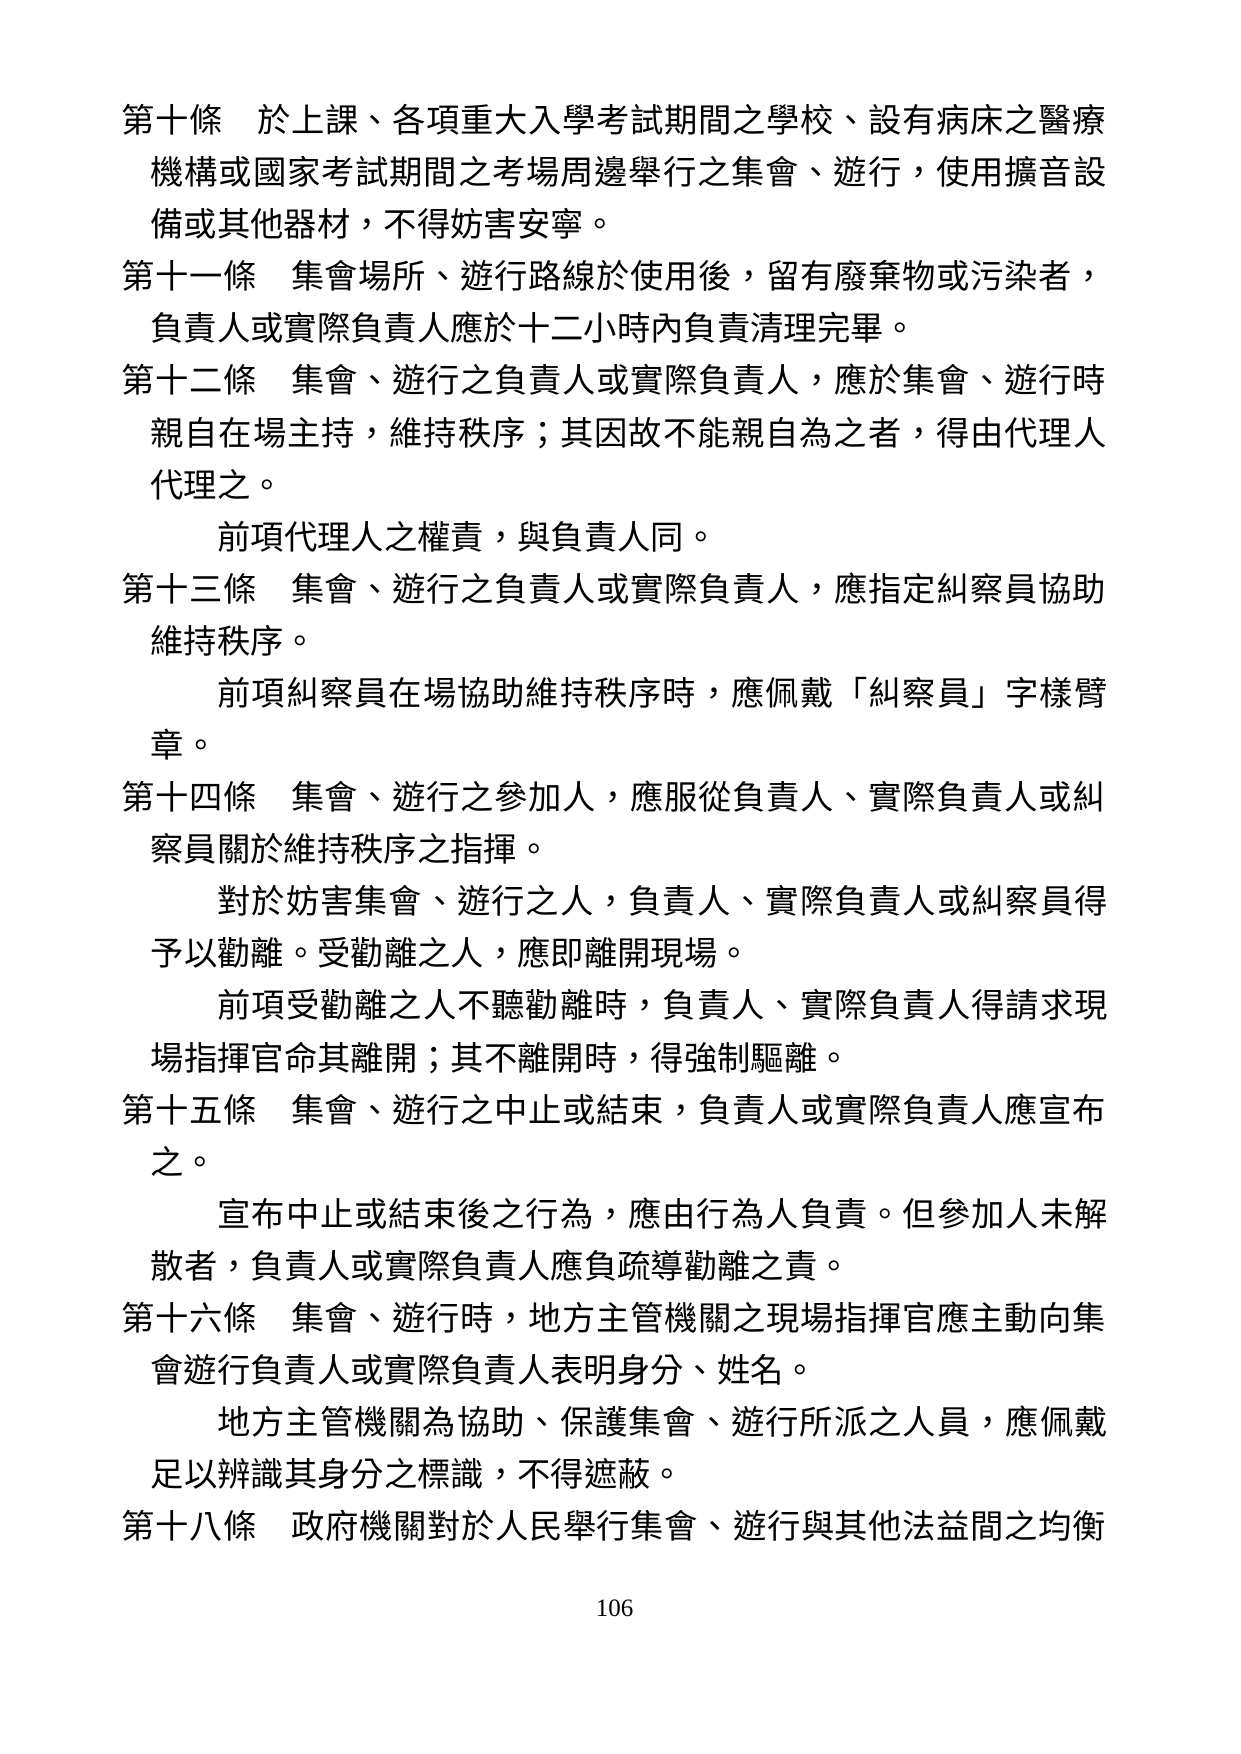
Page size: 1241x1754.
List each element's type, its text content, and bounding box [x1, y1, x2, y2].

text 第十八條 政府機關對於人民舉行集會、遊行與其他法益間之均衡 [121, 1497, 1107, 1549]
text 第十六條 集會、遊行時，地方主管機關之現場指揮官應主動向集會遊行負責人或實際負責人表明身分、姓名。 [121, 1289, 1107, 1393]
text 宣布中止或結束後之行為，應由行為人負責。但參加人未解散者，負責人或實際負責人應負疏導勸離之責。 [151, 1184, 1107, 1289]
text 第十條 於上課、各項重大入學考試期間之學校、設有病床之醫療機構或國家考試期間之考場周邊舉行之集會、遊行，使用擴音設備或其他器材，不得妨害安寧。 [121, 91, 1107, 247]
text 第十四條 集會、遊行之參加人，應服從負責人、實際負責人或糾察員關於維持秩序之指揮。 [121, 768, 1107, 872]
text 第十三條 集會、遊行之負責人或實際負責人，應指定糾察員協助維持秩序。 [121, 559, 1107, 664]
text 前項代理人之權責，與負責人同。 [151, 507, 1107, 559]
text 前項糾察員在場協助維持秩序時，應佩戴「糾察員」字樣臂章。 [151, 664, 1107, 768]
text 第十一條 集會場所、遊行路線於使用後，留有廢棄物或污染者，負責人或實際負責人應於十二小時內負責清理完畢。 [121, 247, 1107, 351]
text 第十二條 集會、遊行之負責人或實際負責人，應於集會、遊行時親自在場主持，維持秩序；其因故不能親自為之者，得由代理人代理之。 [121, 351, 1107, 507]
text 第十五條 集會、遊行之中止或結束，負責人或實際負責人應宣布之。 [121, 1080, 1107, 1184]
text 對於妨害集會、遊行之人，負責人、實際負責人或糾察員得予以勸離。受勸離之人，應即離開現場。 [151, 872, 1107, 976]
text 前項受勸離之人不聽勸離時，負責人、實際負責人得請求現場指揮官命其離開；其不離開時，得強制驅離。 [151, 976, 1107, 1080]
text 地方主管機關為協助、保護集會、遊行所派之人員，應佩戴足以辨識其身分之標識，不得遮蔽。 [151, 1393, 1107, 1497]
